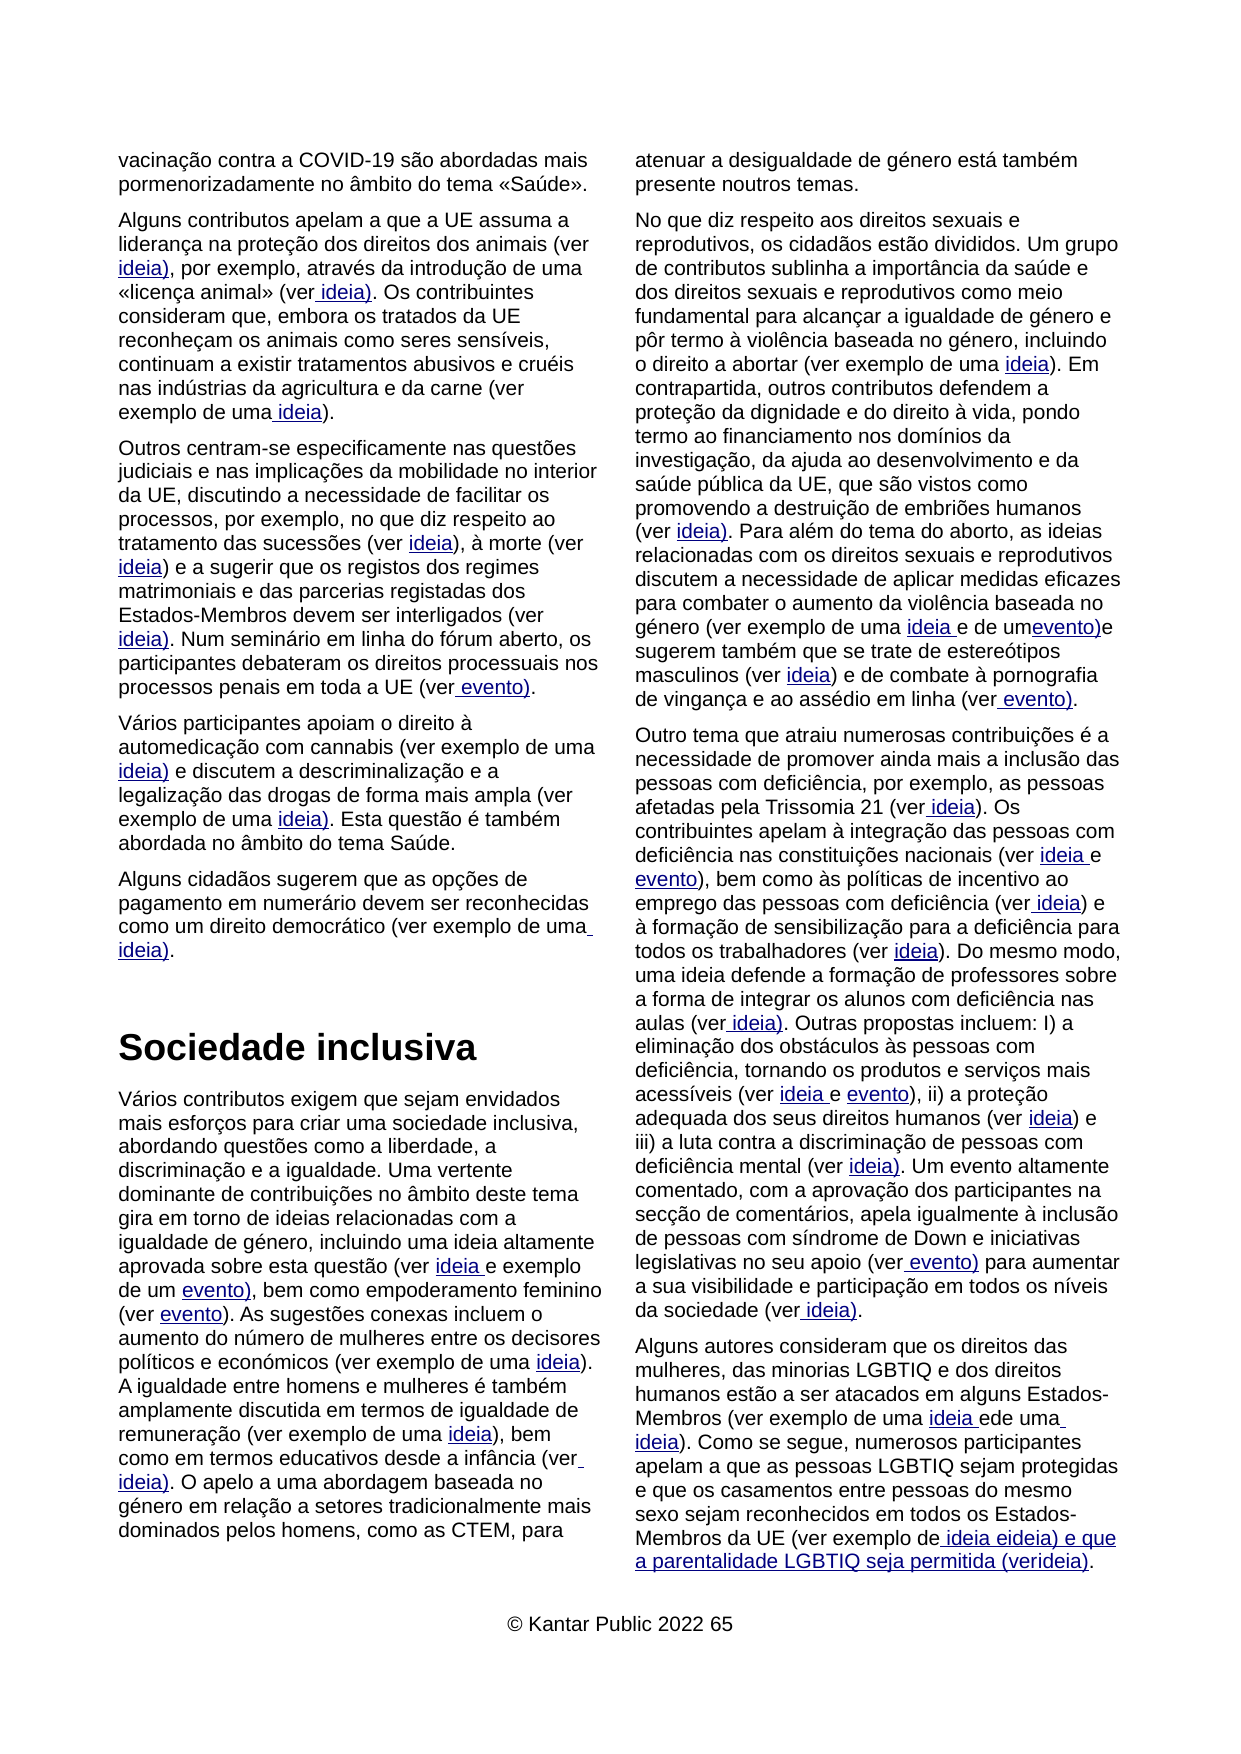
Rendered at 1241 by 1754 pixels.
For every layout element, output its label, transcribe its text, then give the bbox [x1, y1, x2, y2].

text Outro tema que atraiu numerosas contribuições é a necessidade de promover ainda mais a inclusão das pessoas com deficiência, por exemplo, as pessoas afetadas pela Trissomia 21 (ver ideia). Os contribuintes apelam à integração das pessoas com deficiência nas constituições nacionais (ver ideia e evento), bem como às políticas de incentivo ao emprego das pessoas com deficiência (ver ideia) e à formação de sensibilização para a deficiência para todos os trabalhadores (ver ideia). Do mesmo modo, uma ideia defende a formação de professores sobre a forma de integrar os alunos com deficiência nas aulas (ver ideia). Outras propostas incluem: I) a eliminação dos obstáculos às pessoas com deficiência, tornando os produtos e serviços mais acessíveis (ver ideia e evento), ii) a proteção adequada dos seus direitos humanos (ver ideia) e iii) a luta contra a discriminação de pessoas com deficiência mental (ver ideia). Um evento altamente comentado, com a aprovação dos participantes na secção de comentários, apela igualmente à inclusão de pessoas com síndrome de Down e iniciativas legislativas no seu apoio (ver evento) para aumentar a sua visibilidade e participação em todos os níveis da sociedade (ver ideia). [635, 723, 1122, 1322]
text Outros centram-se especificamente nas questões judiciais e nas implicações da mobilidade no interior da UE, discutindo a necessidade de facilitar os processos, por exemplo, no que diz respeito ao tratamento das sucessões (ver ideia), à morte (ver ideia) e a sugerir que os registos dos regimes matrimoniais e das parcerias registadas dos Estados-Membros devem ser interligados (ver ideia). Num seminário em linha do fórum aberto, os participantes debateram os direitos processuais nos processos penais em toda a UE (ver evento). [118, 435, 605, 699]
text Vários participantes apoiam o direito à automedicação com cannabis (ver exemplo de uma ideia) e discutem a descriminalização e a legalização das drogas de forma mais ampla (ver exemplo de uma ideia). Esta questão é também abordada no âmbito do tema Saúde. [118, 711, 605, 854]
text vacinação contra a COVID-19 são abordadas mais pormenorizadamente no âmbito do tema «Saúde». [118, 148, 605, 196]
text Alguns cidadãos sugerem que as opções de pagamento em numerário devem ser reconhecidas como um direito democrático (ver exemplo de uma ideia). [118, 866, 605, 962]
subtitle Sociedade inclusiva [118, 1025, 605, 1068]
text Alguns autores consideram que os direitos das mulheres, das minorias LGBTIQ e dos direitos humanos estão a ser atacados em alguns Estados-Membros (ver exemplo de uma ideia ede uma ideia). Como se segue, numerosos participantes apelam a que as pessoas LGBTIQ sejam protegidas e que os casamentos entre pessoas do mesmo sexo sejam reconhecidos em todos os Estados-Membros da UE (ver exemplo de ideia eideia) e que a parentalidade LGBTIQ seja permitida (verideia). [635, 1334, 1122, 1573]
text Vários contributos exigem que sejam envidados mais esforços para criar uma sociedade inclusiva, abordando questões como a liberdade, a discriminação e a igualdade. Uma vertente dominante de contribuições no âmbito deste tema gira em torno de ideias relacionadas com a igualdade de género, incluindo uma ideia altamente aprovada sobre esta questão (ver ideia e exemplo de um evento), bem como empoderamento feminino (ver evento). As sugestões conexas incluem o aumento do número de mulheres entre os decisores políticos e económicos (ver exemplo de uma ideia). A igualdade entre homens e mulheres é também amplamente discutida em termos de igualdade de remuneração (ver exemplo de uma ideia), bem como em termos educativos desde a infância (ver ideia). O apelo a uma abordagem baseada no género em relação a setores tradicionalmente mais dominados pelos homens, como as CTEM, para [118, 1086, 605, 1542]
text Alguns contributos apelam a que a UE assuma a liderança na proteção dos direitos dos animais (ver ideia), por exemplo, através da introdução de uma «licença animal» (ver ideia). Os contribuintes consideram que, embora os tratados da UE reconheçam os animais como seres sensíveis, continuam a existir tratamentos abusivos e cruéis nas indústrias da agricultura e da carne (ver exemplo de uma ideia). [118, 208, 605, 423]
text atenuar a desigualdade de género está também presente noutros temas. [635, 148, 1122, 196]
text No que diz respeito aos direitos sexuais e reprodutivos, os cidadãos estão divididos. Um grupo de contributos sublinha a importância da saúde e dos direitos sexuais e reprodutivos como meio fundamental para alcançar a igualdade de género e pôr termo à violência baseada no género, incluindo o direito a abortar (ver exemplo de uma ideia). Em contrapartida, outros contributos defendem a proteção da dignidade e do direito à vida, pondo termo ao financiamento nos domínios da investigação, da ajuda ao desenvolvimento e da saúde pública da UE, que são vistos como promovendo a destruição de embriões humanos (ver ideia). Para além do tema do aborto, as ideias relacionadas com os direitos sexuais e reprodutivos discutem a necessidade de aplicar medidas eficazes para combater o aumento da violência baseada no género (ver exemplo de uma ideia e de umevento)e sugerem também que se trate de estereótipos masculinos (ver ideia) e de combate à pornografia de vingança e ao assédio em linha (ver evento). [635, 208, 1122, 711]
